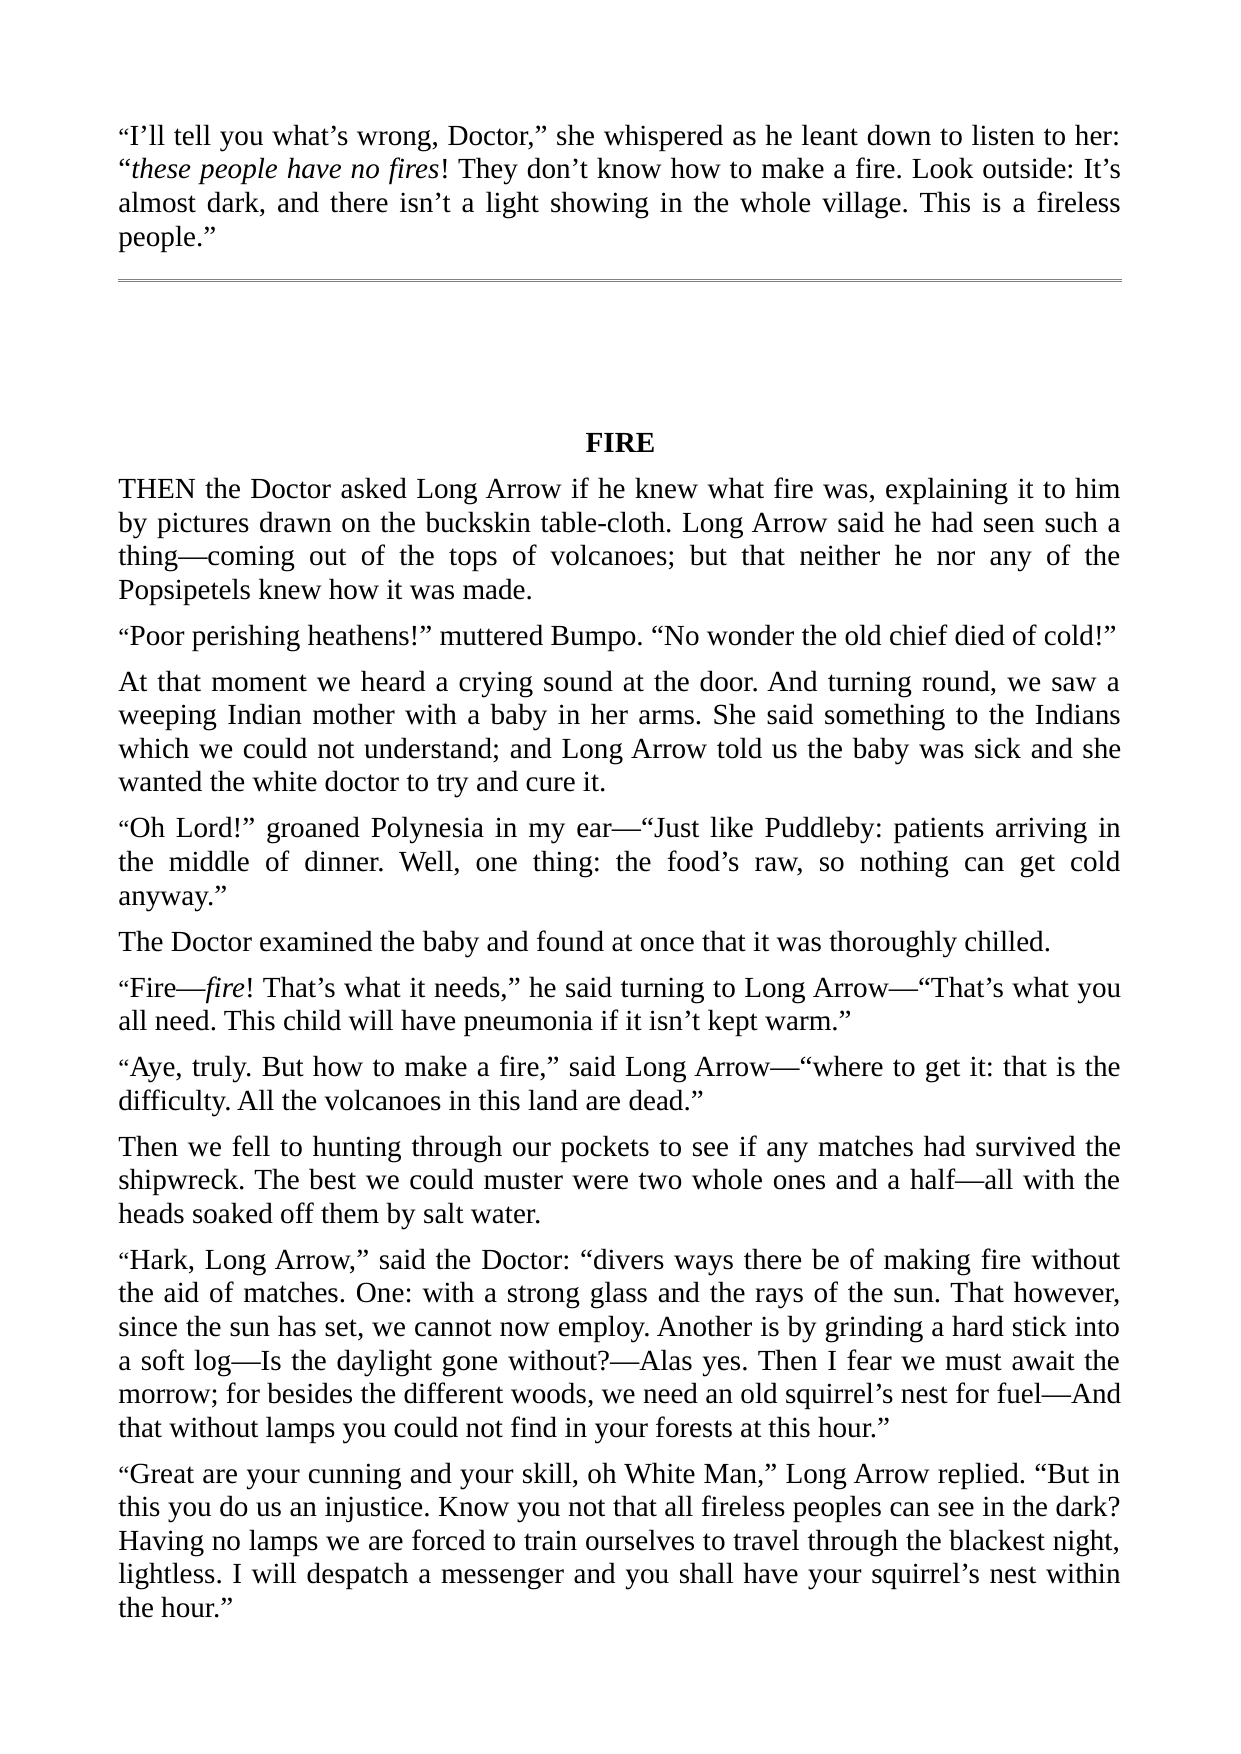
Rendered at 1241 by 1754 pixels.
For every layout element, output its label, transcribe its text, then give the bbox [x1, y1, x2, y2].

text At that moment we heard a crying sound at the door. And turning round, we saw a weeping Indian mother with a baby in her arms. She said something to the Indians which we could not understand; and Long Arrow told us the baby was sick and she wanted the white doctor to try and cure it. [118, 664, 1122, 798]
text “Oh Lord!” groaned Polynesia in my ear—“Just like Puddleby: patients arriving in the middle of dinner. Well, one thing: the food’s raw, so nothing can get cold anyway.” [118, 811, 1122, 911]
text “Aye, truly. But how to make a fire,” said Long Arrow—“where to get it: that is the difficulty. All the volcanoes in this land are dead.” [118, 1049, 1122, 1116]
text THEN the Doctor asked Long Arrow if he knew what fire was, explaining it to him by pictures drawn on the buckskin table-cloth. Long Arrow said he had seen such a thing—coming out of the tops of volcanoes; but that neither he nor any of the Popsipetels knew how it was made. [118, 471, 1122, 605]
text “Great are your cunning and your skill, oh White Man,” Long Arrow replied. “But in this you do us an injustice. Know you not that all fireless peoples can see in the dark? Having no lamps we are forced to train ourselves to travel through the blackest night, lightless. I will despatch a messenger and you shall have your squirrel’s nest within the hour.” [118, 1456, 1122, 1623]
text “Hark, Long Arrow,” said the Doctor: “divers ways there be of making fire without the aid of matches. One: with a strong glass and the rays of the sun. That however, since the sun has set, we cannot now employ. Another is by grinding a hard stick into a soft log—Is the daylight gone without?—Alas yes. Then I fear we must await the morrow; for besides the different woods, we need an old squirrel’s nest for fuel—And that without lamps you could not find in your forests at this hour.” [118, 1242, 1122, 1443]
text The Doctor examined the baby and found at once that it was thoroughly chilled. [118, 924, 1122, 957]
text Then we fell to hunting through our pockets to see if any matches had survived the shipwreck. The best we could muster were two whole ones and a half—all with the heads soaked off them by salt water. [118, 1129, 1122, 1229]
text “Poor perishing heathens!” muttered Bumpo. “No wonder the old chief died of cold!” [118, 618, 1122, 651]
subtitle FIRE [118, 382, 1122, 459]
text “Fire—fire! That’s what it needs,” he said turning to Long Arrow—“That’s what you all need. This child will have pneumonia if it isn’t kept warm.” [118, 970, 1122, 1037]
text “I’ll tell you what’s wrong, Doctor,” she whispered as he leant down to listen to her: “these people have no fires! They don’t know how to make a fire. Look outside: It’s almost dark, and there isn’t a light showing in the whole village. This is a fireless people.” [118, 118, 1122, 252]
